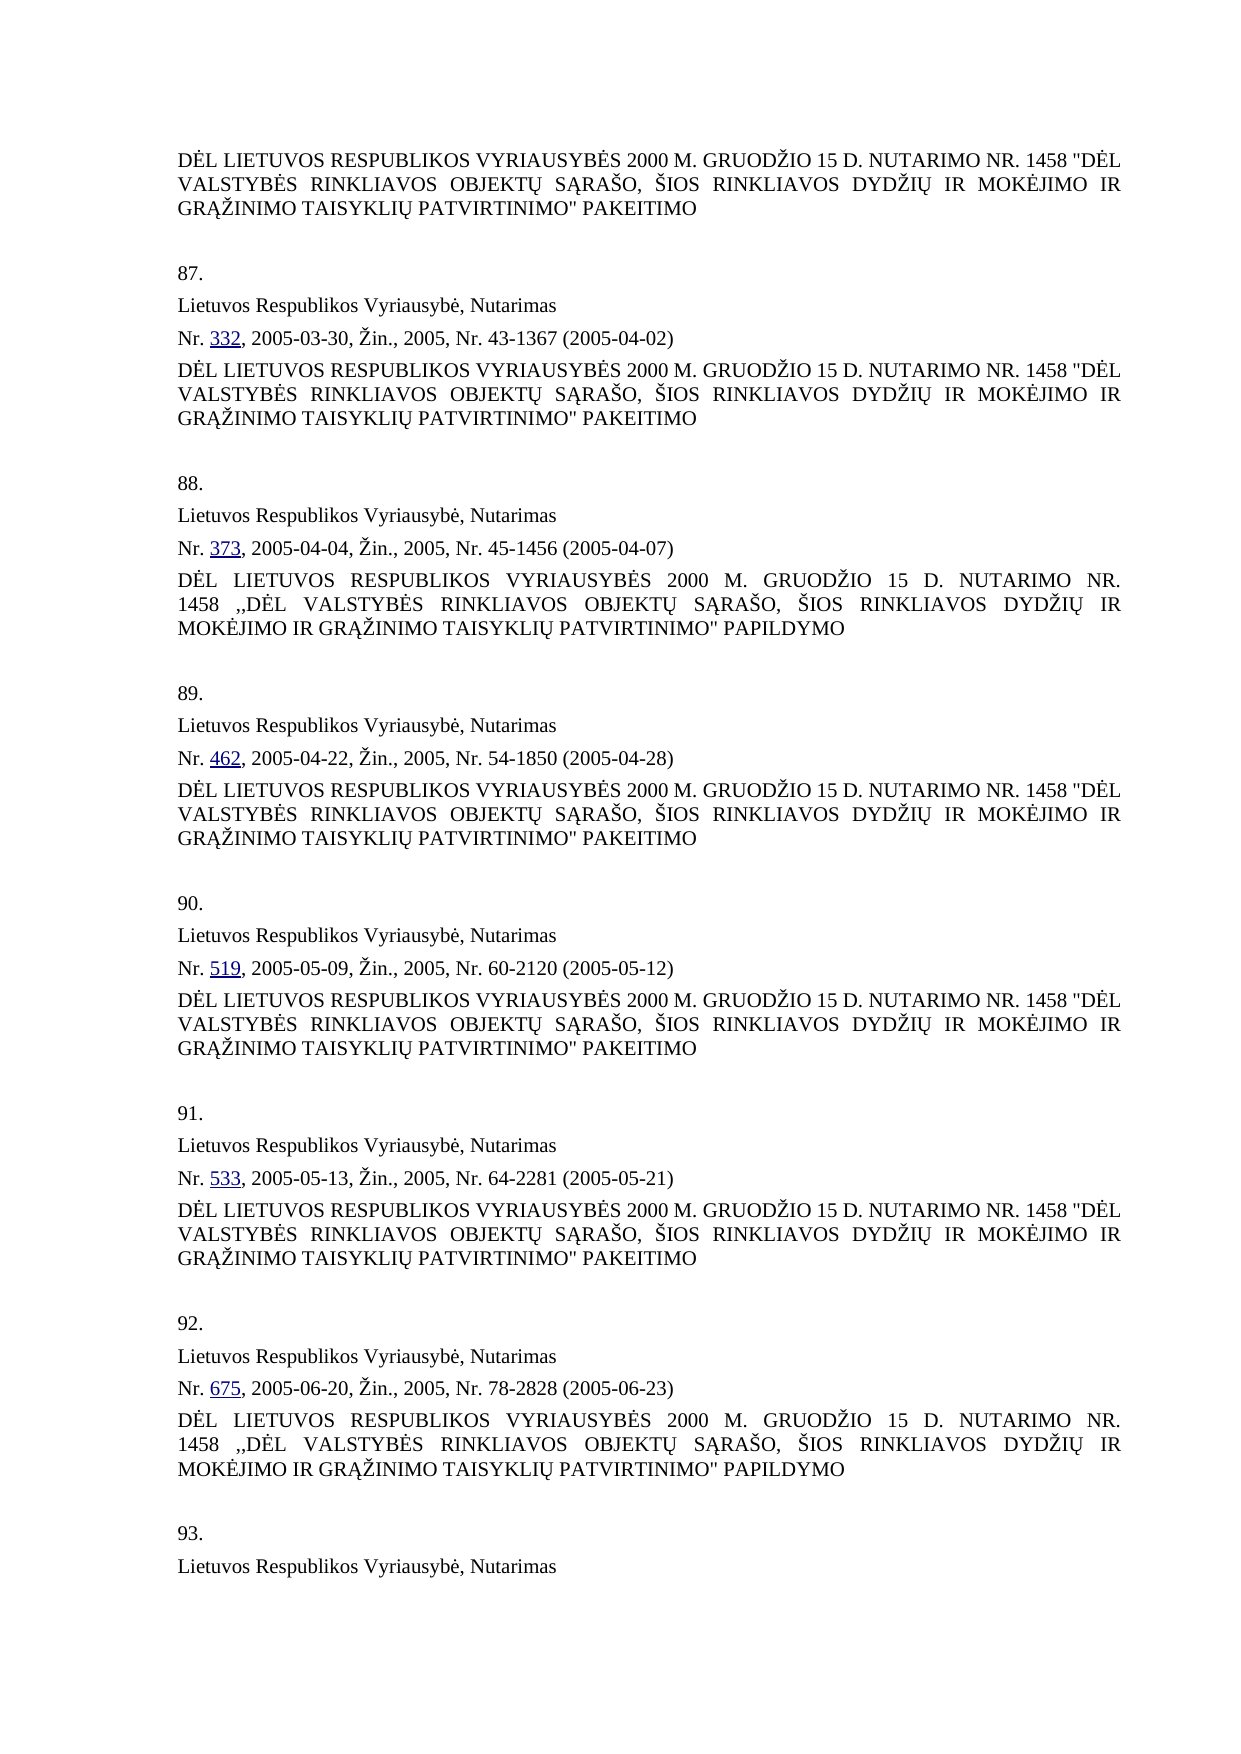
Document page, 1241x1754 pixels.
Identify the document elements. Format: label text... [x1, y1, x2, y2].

text Lietuvos Respublikos Vyriausybė, Nutarimas [177, 1554, 1122, 1578]
text 90. [177, 891, 1122, 915]
text DĖL LIETUVOS RESPUBLIKOS VYRIAUSYBĖS 2000 M. GRUODŽIO 15 D. NUTARIMO NR. 1458 "DĖL VALSTYBĖS RINKLIAVOS OBJEKTŲ SĄRAŠO, ŠIOS RINKLIAVOS DYDŽIŲ IR MOKĖJIMO IR GRĄŽINIMO TAISYKLIŲ PATVIRTINIMO" PAKEITIMO [177, 778, 1122, 850]
text 92. [177, 1311, 1122, 1335]
text Lietuvos Respublikos Vyriausybė, Nutarimas [177, 503, 1122, 527]
text Nr. 332, 2005-03-30, Žin., 2005, Nr. 43-1367 (2005-04-02) [177, 325, 1122, 349]
text Lietuvos Respublikos Vyriausybė, Nutarimas [177, 293, 1122, 317]
text DĖL LIETUVOS RESPUBLIKOS VYRIAUSYBĖS 2000 M. GRUODŽIO 15 D. NUTARIMO NR. 1458 "DĖL VALSTYBĖS RINKLIAVOS OBJEKTŲ SĄRAŠO, ŠIOS RINKLIAVOS DYDŽIŲ IR MOKĖJIMO IR GRĄŽINIMO TAISYKLIŲ PATVIRTINIMO" PAKEITIMO [177, 1198, 1122, 1270]
text DĖL LIETUVOS RESPUBLIKOS VYRIAUSYBĖS 2000 M. GRUODŽIO 15 D. NUTARIMO NR. 1458 ,,DĖL VALSTYBĖS RINKLIAVOS OBJEKTŲ SĄRAŠO, ŠIOS RINKLIAVOS DYDŽIŲ IR MOKĖJIMO IR GRĄŽINIMO TAISYKLIŲ PATVIRTINIMO" PAPILDYMO [177, 1408, 1122, 1481]
text 87. [177, 261, 1122, 285]
text Nr. 373, 2005-04-04, Žin., 2005, Nr. 45-1456 (2005-04-07) [177, 536, 1122, 559]
text Nr. 675, 2005-06-20, Žin., 2005, Nr. 78-2828 (2005-06-23) [177, 1376, 1122, 1400]
text DĖL LIETUVOS RESPUBLIKOS VYRIAUSYBĖS 2000 M. GRUODŽIO 15 D. NUTARIMO NR. 1458 ,,DĖL VALSTYBĖS RINKLIAVOS OBJEKTŲ SĄRAŠO, ŠIOS RINKLIAVOS DYDŽIŲ IR MOKĖJIMO IR GRĄŽINIMO TAISYKLIŲ PATVIRTINIMO" PAPILDYMO [177, 568, 1122, 640]
text Nr. 519, 2005-05-09, Žin., 2005, Nr. 60-2120 (2005-05-12) [177, 956, 1122, 980]
text 91. [177, 1101, 1122, 1125]
text Nr. 462, 2005-04-22, Žin., 2005, Nr. 54-1850 (2005-04-28) [177, 746, 1122, 770]
text DĖL LIETUVOS RESPUBLIKOS VYRIAUSYBĖS 2000 M. GRUODŽIO 15 D. NUTARIMO NR. 1458 "DĖL VALSTYBĖS RINKLIAVOS OBJEKTŲ SĄRAŠO, ŠIOS RINKLIAVOS DYDŽIŲ IR MOKĖJIMO IR GRĄŽINIMO TAISYKLIŲ PATVIRTINIMO" PAKEITIMO [177, 358, 1122, 430]
text Lietuvos Respublikos Vyriausybė, Nutarimas [177, 1343, 1122, 1368]
text DĖL LIETUVOS RESPUBLIKOS VYRIAUSYBĖS 2000 M. GRUODŽIO 15 D. NUTARIMO NR. 1458 "DĖL VALSTYBĖS RINKLIAVOS OBJEKTŲ SĄRAŠO, ŠIOS RINKLIAVOS DYDŽIŲ IR MOKĖJIMO IR GRĄŽINIMO TAISYKLIŲ PATVIRTINIMO" PAKEITIMO [177, 988, 1122, 1060]
text Lietuvos Respublikos Vyriausybė, Nutarimas [177, 1133, 1122, 1157]
text 93. [177, 1521, 1122, 1545]
text 88. [177, 471, 1122, 495]
text 89. [177, 681, 1122, 705]
text Lietuvos Respublikos Vyriausybė, Nutarimas [177, 713, 1122, 737]
text DĖL LIETUVOS RESPUBLIKOS VYRIAUSYBĖS 2000 M. GRUODŽIO 15 D. NUTARIMO NR. 1458 "DĖL VALSTYBĖS RINKLIAVOS OBJEKTŲ SĄRAŠO, ŠIOS RINKLIAVOS DYDŽIŲ IR MOKĖJIMO IR GRĄŽINIMO TAISYKLIŲ PATVIRTINIMO" PAKEITIMO [177, 148, 1122, 220]
text Lietuvos Respublikos Vyriausybė, Nutarimas [177, 923, 1122, 947]
text Nr. 533, 2005-05-13, Žin., 2005, Nr. 64-2281 (2005-05-21) [177, 1166, 1122, 1190]
